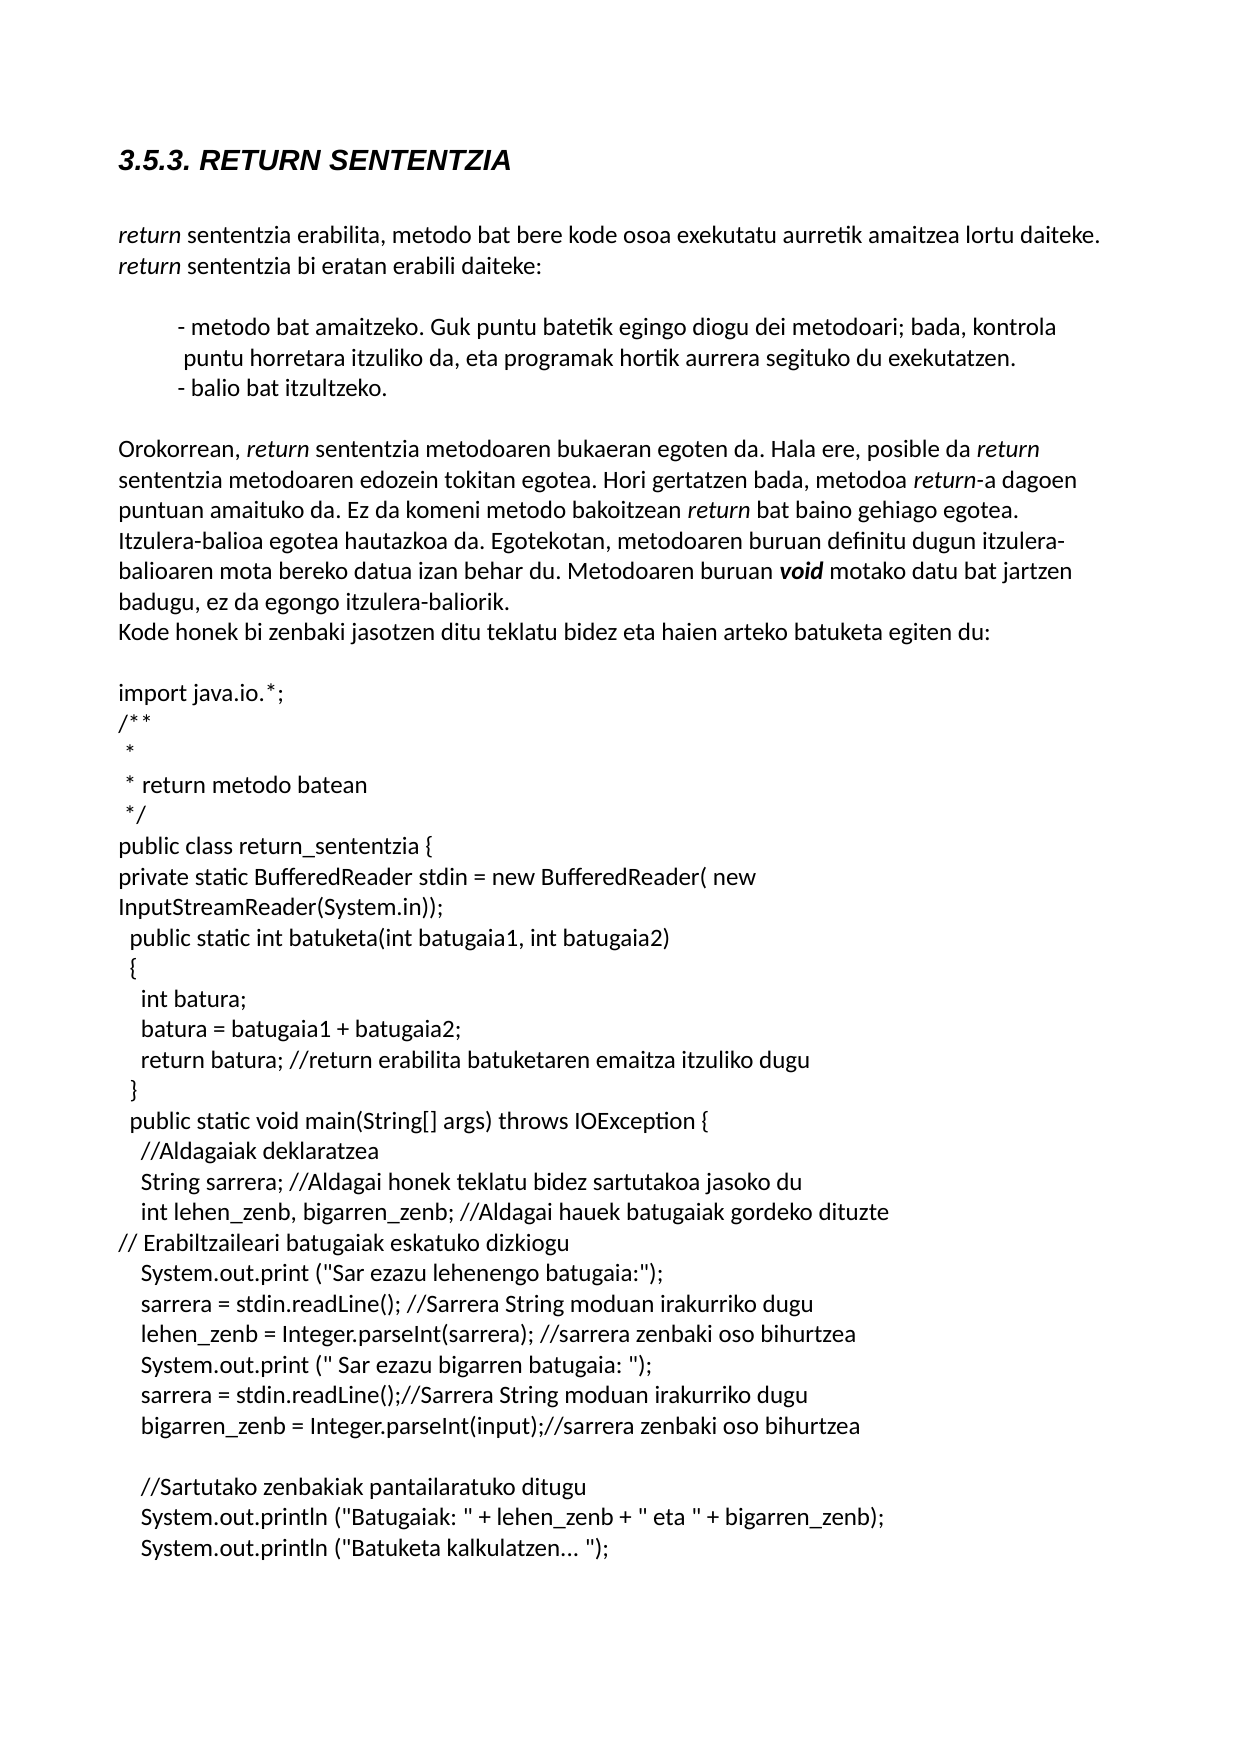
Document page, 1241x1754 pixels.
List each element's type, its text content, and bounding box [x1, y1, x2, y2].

text - metodo bat amaitzeko. Guk puntu batetik egingo diogu dei metodoari; bada, kontrola puntu horretara itzuliko da, eta programak hortik aurrera segituko du exekutatzen. [177, 311, 1122, 372]
text - balio bat itzultzeko. [177, 372, 1122, 403]
text return sententzia bi eratan erabili daiteke: [118, 250, 1122, 281]
text sarrera = stdin.readLine(); //Sarrera String moduan irakurriko dugu [118, 1288, 1122, 1318]
text String sarrera; //Aldagai honek teklatu bidez sartutakoa jasoko du [118, 1166, 1122, 1196]
text Kode honek bi zenbaki jasotzen ditu teklatu bidez eta haien arteko batuketa egiten du: [118, 616, 1122, 647]
text System.out.println ("Batuketa kalkulatzen... "); [118, 1532, 1122, 1563]
text lehen_zenb = Integer.parseInt(sarrera); //sarrera zenbaki oso bihurtzea [118, 1318, 1122, 1349]
text //Aldagaiak deklaratzea [118, 1135, 1122, 1166]
text */ [118, 799, 1122, 830]
text Itzulera-balioa egotea hautazkoa da. Egotekotan, metodoaren buruan definitu dugun itzulera-balioaren mota bereko datua izan behar du. Metodoaren buruan void motako datu bat jartzen badugu, ez da egongo itzulera-baliorik. [118, 525, 1122, 616]
subtitle 3.5.3. RETURN SENTENTZIA [118, 143, 1122, 177]
text return sententzia erabilita, metodo bat bere kode osoa exekutatu aurretik amaitzea lortu daiteke. [118, 220, 1122, 250]
text //Sartutako zenbakiak pantailaratuko ditugu [118, 1471, 1122, 1502]
text int batura; [118, 983, 1122, 1013]
text sarrera = stdin.readLine();//Sarrera String moduan irakurriko dugu [118, 1379, 1122, 1410]
text System.out.println ("Batugaiak: " + lehen_zenb + " eta " + bigarren_zenb); [118, 1502, 1122, 1532]
text InputStreamReader(System.in)); [118, 891, 1122, 922]
text private static BufferedReader stdin = new BufferedReader( new [118, 861, 1122, 891]
text public static void main(String[] args) throws IOException { [118, 1105, 1122, 1135]
text * [118, 738, 1122, 769]
text bigarren_zenb = Integer.parseInt(input);//sarrera zenbaki oso bihurtzea [118, 1410, 1122, 1441]
text int lehen_zenb, bigarren_zenb; //Aldagai hauek batugaiak gordeko dituzte [118, 1196, 1122, 1227]
text System.out.print ("Sar ezazu lehenengo batugaia:"); [118, 1257, 1122, 1288]
text } [118, 1074, 1122, 1105]
text /** [118, 708, 1122, 738]
text * return metodo batean [118, 769, 1122, 799]
text import java.io.*; [118, 677, 1122, 708]
text public static int batuketa(int batugaia1, int batugaia2) [118, 922, 1122, 952]
text // Erabiltzaileari batugaiak eskatuko dizkiogu [118, 1227, 1122, 1257]
text System.out.print (" Sar ezazu bigarren batugaia: "); [118, 1349, 1122, 1379]
text Orokorrean, return sententzia metodoaren bukaeran egoten da. Hala ere, posible da return sententzia metodoaren edozein tokitan egotea. Hori gertatzen bada, metodoa return-a dagoen puntuan amaituko da. Ez da komeni metodo bakoitzean return bat baino gehiago egotea. [118, 433, 1122, 525]
text { [118, 952, 1122, 983]
text batura = batugaia1 + batugaia2; [118, 1013, 1122, 1044]
text public class return_sententzia { [118, 830, 1122, 861]
text return batura; //return erabilita batuketaren emaitza itzuliko dugu [118, 1044, 1122, 1074]
